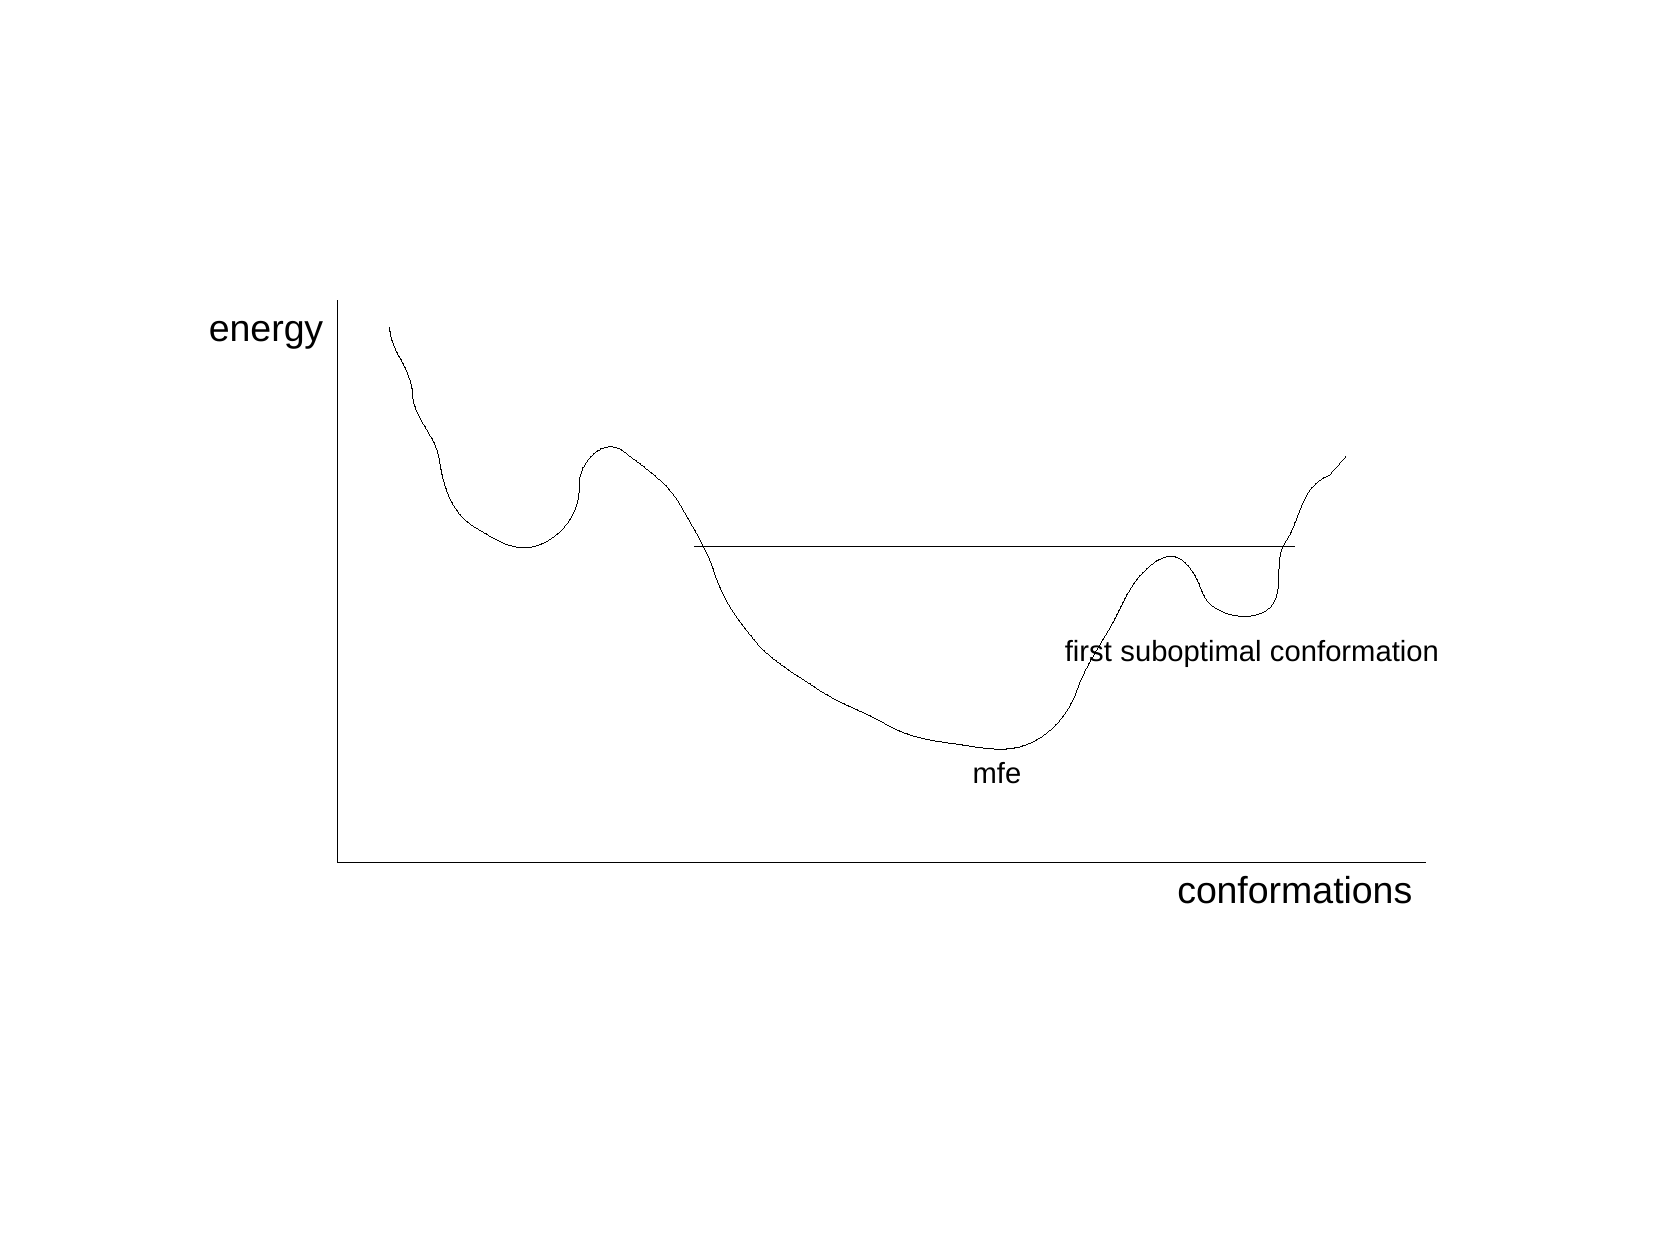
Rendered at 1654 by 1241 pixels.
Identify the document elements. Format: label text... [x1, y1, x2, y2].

text_box first suboptimal conformation [1050, 627, 1455, 676]
text_box mfe [957, 750, 1051, 798]
text_box conformations [1162, 862, 1428, 920]
text_box energy [194, 300, 338, 357]
